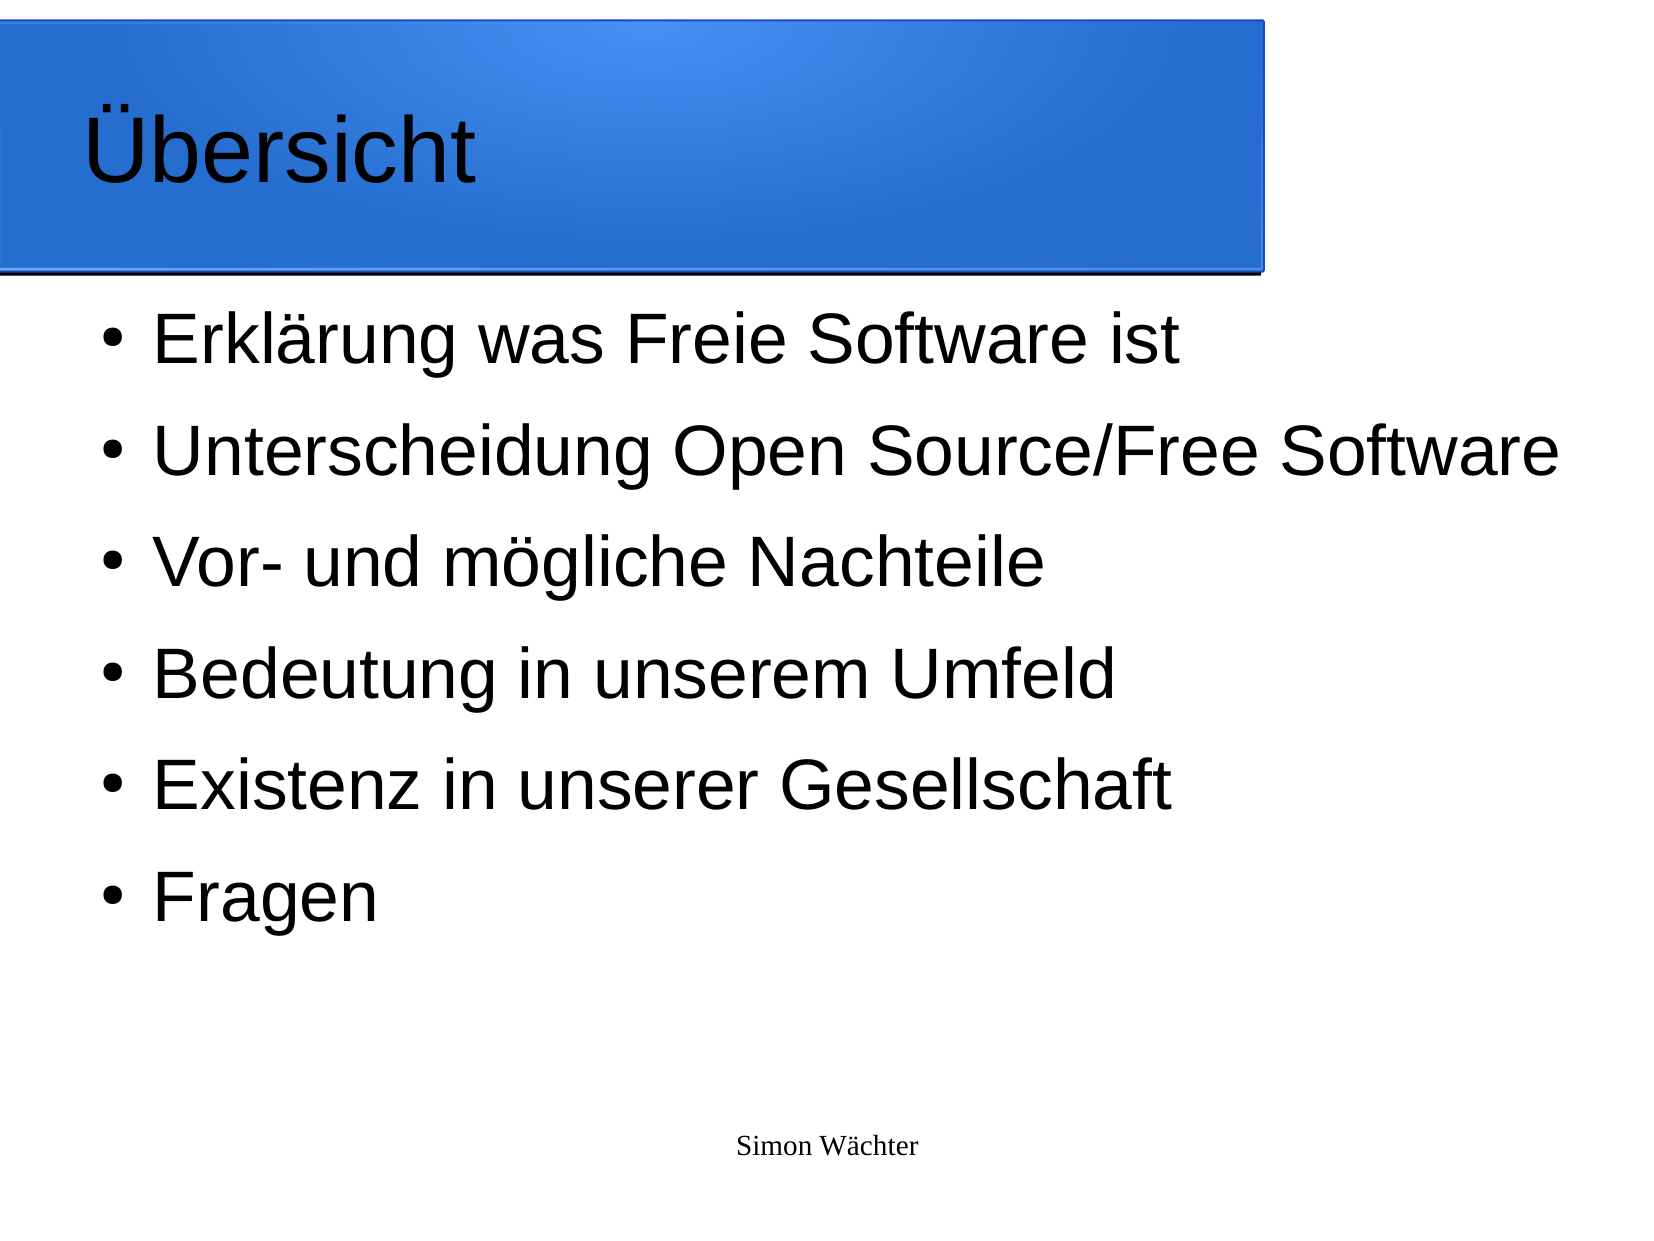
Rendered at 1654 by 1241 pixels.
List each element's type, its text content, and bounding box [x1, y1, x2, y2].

list Erklärung was Freie Software ist Unterscheidung Open Source/Free Software Vor- und mögliche Nachteile Bedeutung in unserem Umfeld Existenz in unserer Gesellschaft Fragen [82, 299, 1571, 1019]
title Übersicht [82, 47, 1235, 252]
